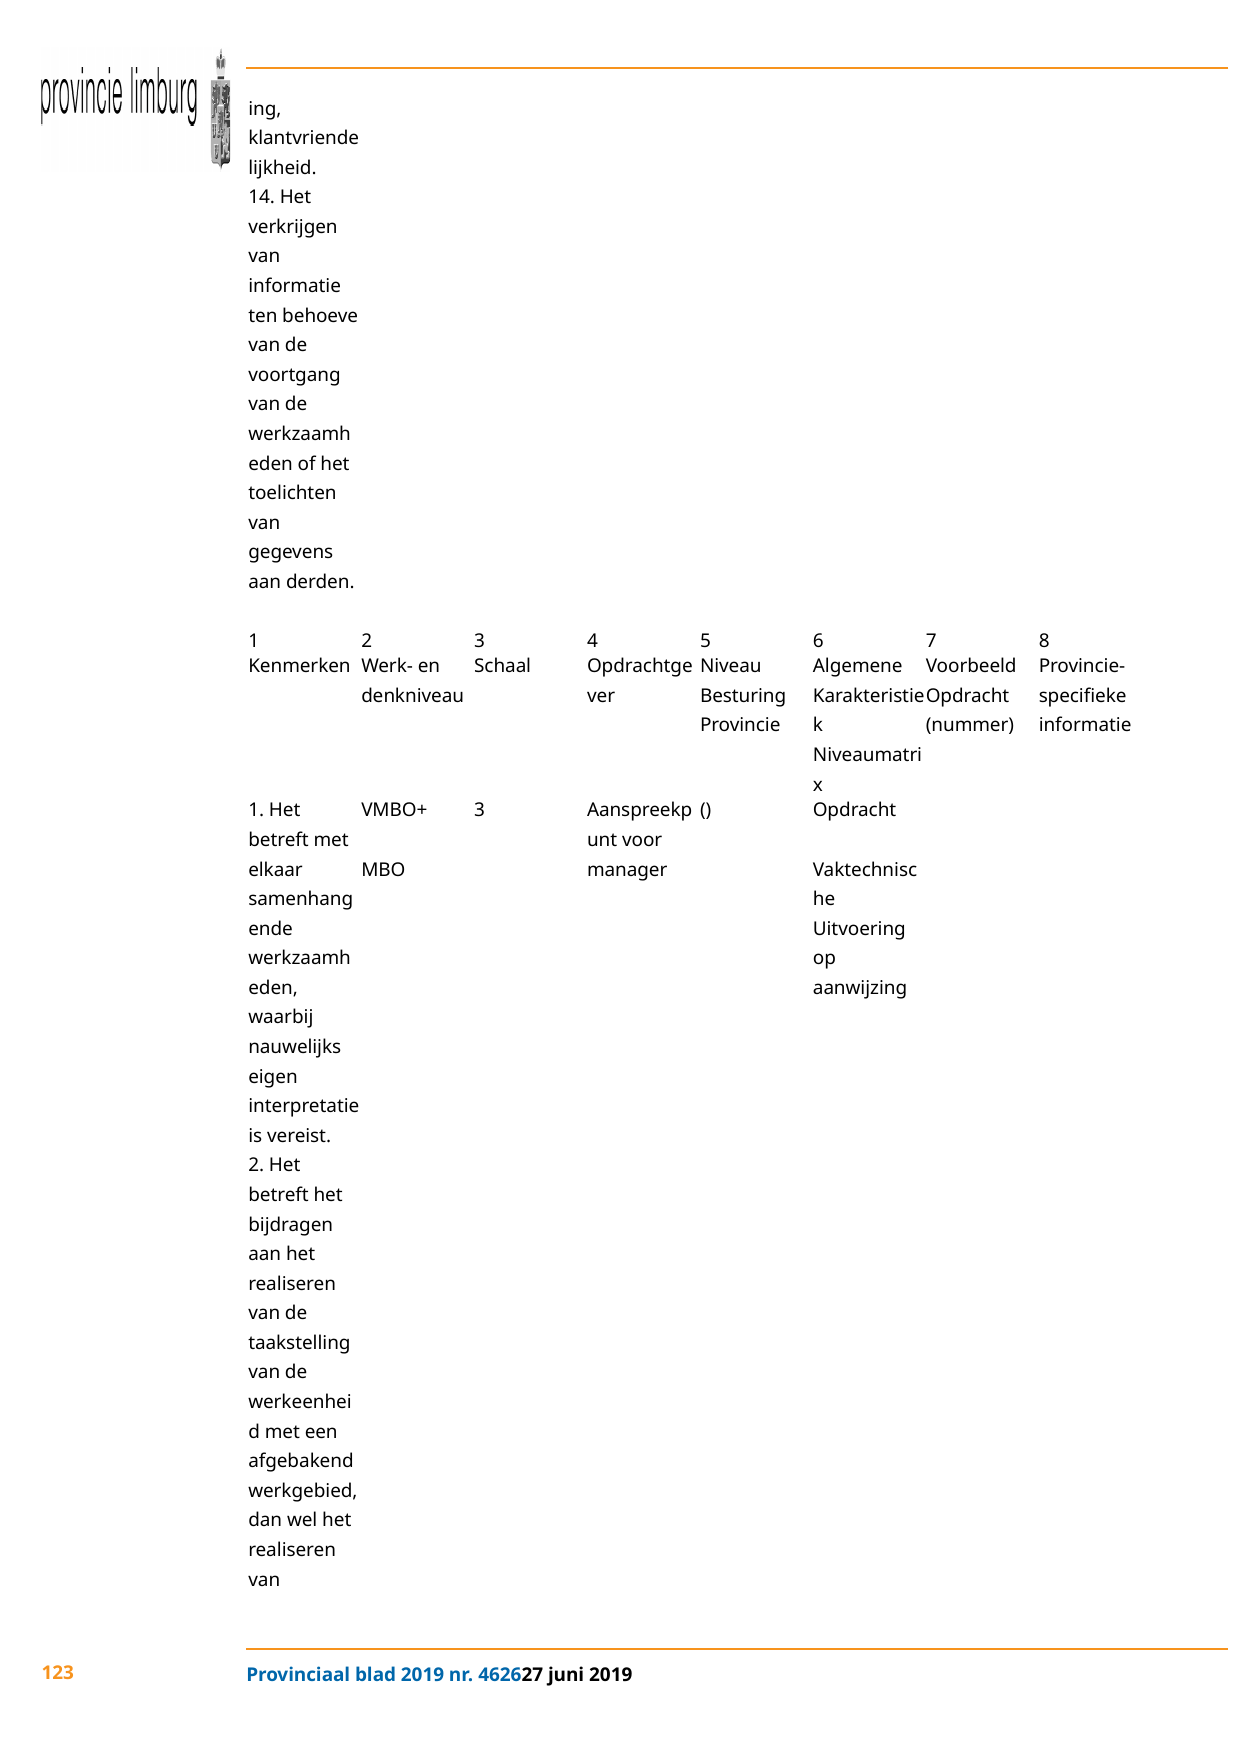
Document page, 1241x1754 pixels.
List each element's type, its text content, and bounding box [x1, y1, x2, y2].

table_cell 1. Het betreft met elkaar samenhangende werkzaamheden, waarbij nauwelijks eigen interpretatie is vereist. 2. Het betreft het bijdragen aan het realiseren van de taakstelling van de werkeenheid met een afgebakend werkgebied, dan wel het realiseren van [248, 797, 361, 1591]
table_header 7 [926, 627, 1038, 652]
table_cell Kenmerken [248, 653, 361, 797]
table_header 6 [813, 627, 926, 652]
table_cell [1039, 95, 1152, 594]
table_cell 3 [474, 797, 587, 1591]
table_cell [361, 95, 474, 594]
table_cell ing, klantvriendelijkheid. 14. Het verkrijgen van informatie ten behoeve van de voortgang van de werkzaamheden of het toelichten van gegevens aan derden. [248, 95, 361, 594]
table_cell Niveau Besturing Provincie [700, 653, 813, 797]
table_cell Opdracht Vaktechnische Uitvoering op aanwijzing [813, 797, 926, 1591]
table_cell [926, 797, 1038, 1591]
table_cell VMBO+ MBO [361, 797, 474, 1591]
table_cell Schaal [474, 653, 587, 797]
table_header 4 [587, 627, 700, 652]
table_header 1 [248, 627, 361, 652]
table_cell [474, 95, 587, 594]
table_cell [1039, 797, 1152, 1591]
table_cell Aanspreekpunt voor manager [587, 797, 700, 1591]
table_header 8 [1039, 627, 1152, 652]
table_cell Voorbeeld Opdracht (nummer) [926, 653, 1038, 797]
picture [41, 47, 231, 172]
table_cell Algemene Karakteristiek Niveaumatrix [813, 653, 926, 797]
table_cell Provincie-specifieke informatie [1039, 653, 1152, 797]
table_cell [813, 95, 926, 594]
table_header 5 [700, 627, 813, 652]
table_header 2 [361, 627, 474, 652]
table_cell Opdrachtgever [587, 653, 700, 797]
table_cell [926, 95, 1038, 594]
table_cell [587, 95, 700, 594]
table_cell [700, 95, 813, 594]
table_header 3 [474, 627, 587, 652]
table_cell Werk- en denkniveau [361, 653, 474, 797]
table_cell () [700, 797, 813, 1591]
